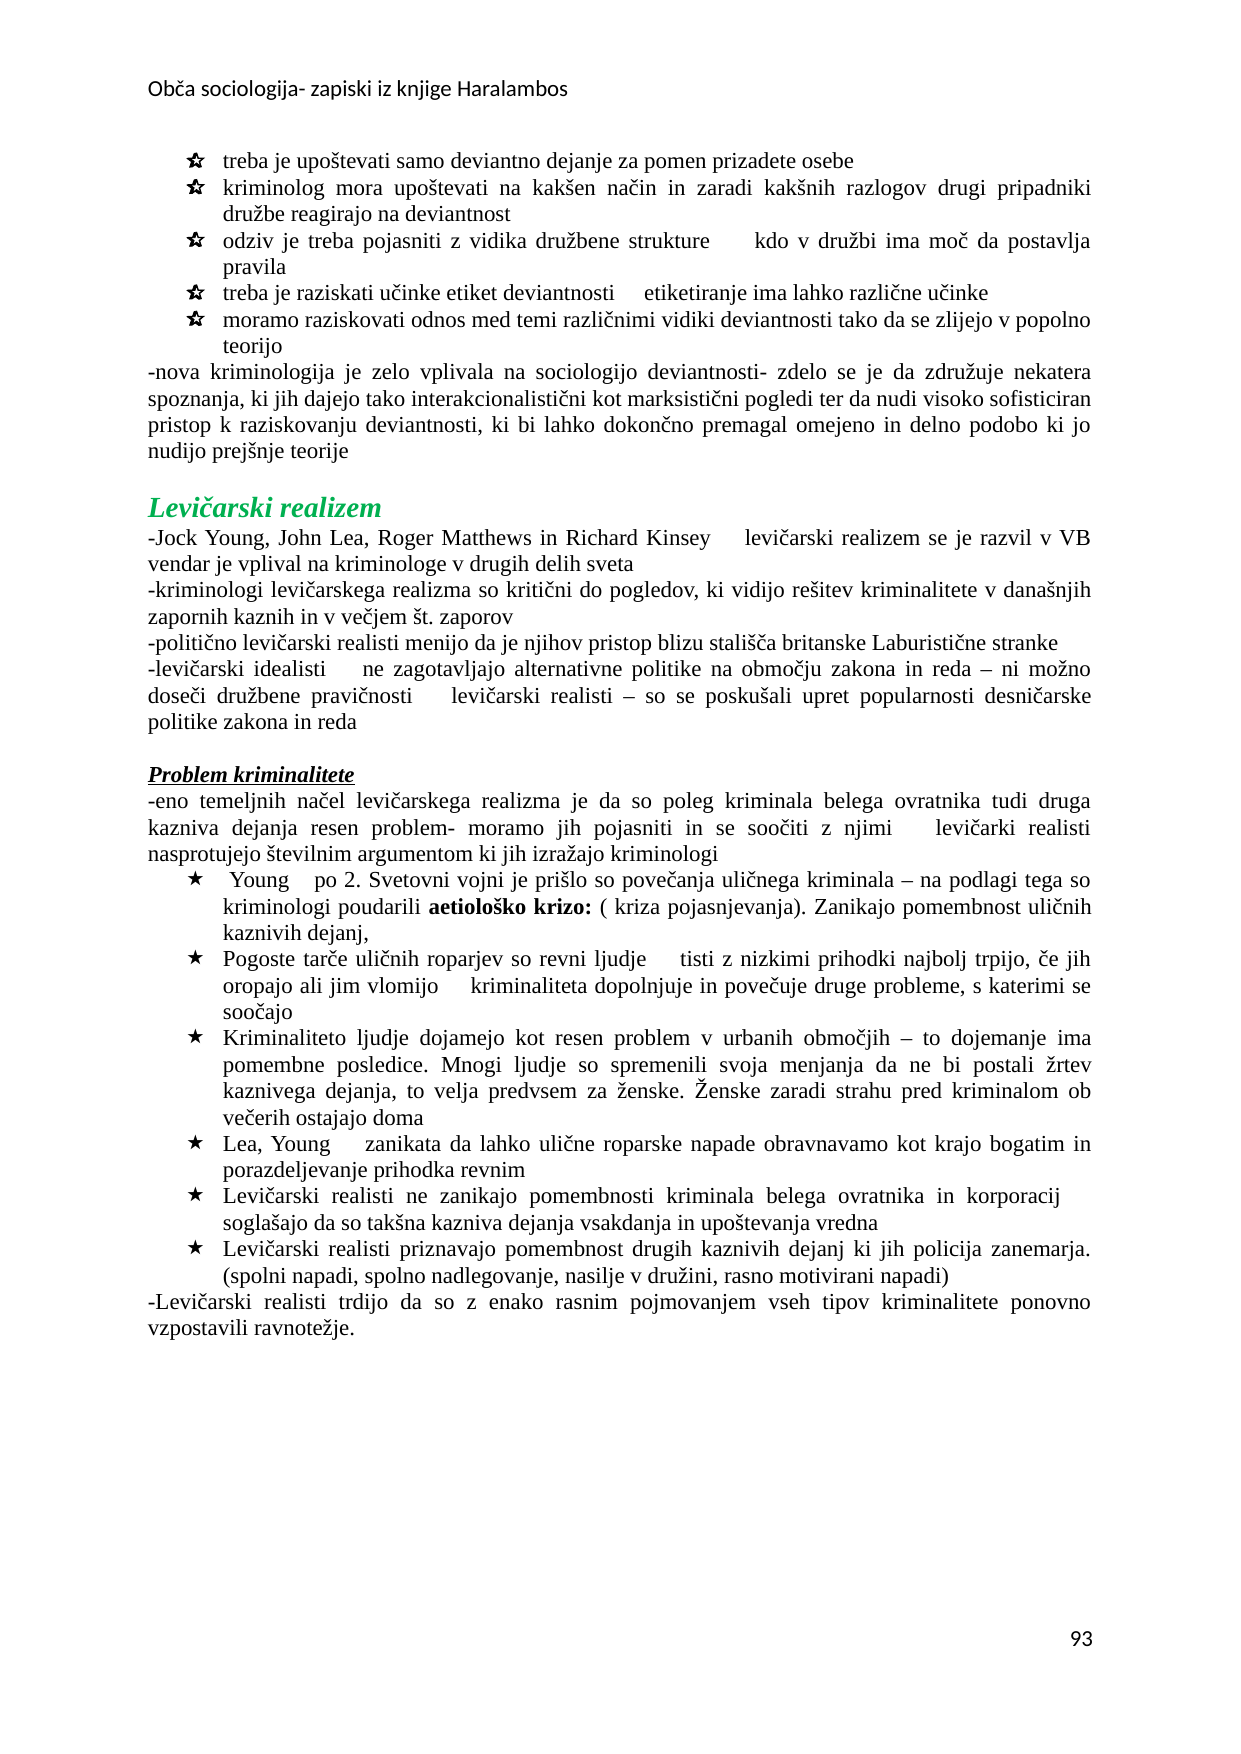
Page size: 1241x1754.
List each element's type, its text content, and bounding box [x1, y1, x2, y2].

list treba je upoštevati samo deviantno dejanje za pomen prizadete osebe [185, 148, 1093, 174]
list Pogoste tarče uličnih roparjev so revni ljudje  tisti z nizkimi prihodki najbolj trpijo, če jih oropajo ali jim vlomijo  kriminaliteta dopolnjuje in povečuje druge probleme, s katerimi se soočajo [185, 945, 1093, 1024]
list Levičarski realisti ne zanikajo pomembnosti kriminala belega ovratnika in korporacij  soglašajo da so takšna kazniva dejanja vsakdanja in upoštevanja vredna [185, 1183, 1093, 1235]
text -Jock Young, John Lea, Roger Matthews in Richard Kinsey  levičarski realizem se je razvil v VB vendar je vplival na kriminologe v drugih delih sveta [148, 524, 1093, 576]
list Levičarski realisti priznavajo pomembnost drugih kaznivih dejanj ki jih policija zanemarja. (spolni napadi, spolno nadlegovanje, nasilje v družini, rasno motivirani napadi) [185, 1235, 1093, 1288]
text -eno temeljnih načel levičarskega realizma je da so poleg kriminala belega ovratnika tudi druga kazniva dejanja resen problem- moramo jih pojasniti in se soočiti z njimi  levičarki realisti nasprotujejo številnim argumentom ki jih izražajo kriminologi [148, 787, 1093, 866]
list treba je raziskati učinke etiket deviantnosti  etiketiranje ima lahko različne učinke [185, 279, 1093, 306]
text -levičarski idealisti  ne zagotavljajo alternativne politike na območju zakona in reda – ni možno doseči družbene pravičnosti  levičarski realisti – so se poskušali upret popularnosti desničarske politike zakona in reda [148, 656, 1093, 734]
text -Levičarski realisti trdijo da so z enako rasnim pojmovanjem vseh tipov kriminalitete ponovno vzpostavili ravnotežje. [148, 1288, 1093, 1341]
text -politično levičarski realisti menijo da je njihov pristop blizu stališča britanske Laburistične stranke [148, 629, 1093, 656]
list kriminolog mora upoštevati na kakšen način in zaradi kakšnih razlogov drugi pripadniki družbe reagirajo na deviantnost [185, 174, 1093, 227]
list Lea, Young  zanikata da lahko ulične roparske napade obravnavamo kot krajo bogatim in porazdeljevanje prihodka revnim [185, 1130, 1093, 1183]
list moramo raziskovati odnos med temi različnimi vidiki deviantnosti tako da se zlijejo v popolno teorijo [185, 306, 1093, 358]
list odziv je treba pojasniti z vidika družbene strukture  kdo v družbi ima moč da postavlja pravila [185, 227, 1093, 279]
list Young po 2. Svetovni vojni je prišlo so povečanja uličnega kriminala – na podlagi tega so kriminologi poudarili aetiološko krizo: ( kriza pojasnjevanja). Zanikajo pomembnost uličnih kaznivih dejanj, [185, 866, 1093, 945]
list Kriminaliteto ljudje dojamejo kot resen problem v urbanih območjih – to dojemanje ima pomembne posledice. Mnogi ljudje so spremenili svoja menjanja da ne bi postali žrtev kaznivega dejanja, to velja predvsem za ženske. Ženske zaradi strahu pred kriminalom ob večerih ostajajo doma [185, 1024, 1093, 1130]
text -kriminologi levičarskega realizma so kritični do pogledov, ki vidijo rešitev kriminalitete v današnjih zapornih kaznih in v večjem št. zaporov [148, 576, 1093, 629]
text -nova kriminologija je zelo vplivala na sociologijo deviantnosti- zdelo se je da združuje nekatera spoznanja, ki jih dajejo tako interakcionalistični kot marksistični pogledi ter da nudi visoko sofisticiran pristop k raziskovanju deviantnosti, ki bi lahko dokončno premagal omejeno in delno podobo ki jo nudijo prejšnje teorije [148, 358, 1093, 464]
text Levičarski realizem [148, 490, 1093, 524]
text Problem kriminalitete [148, 761, 1093, 787]
